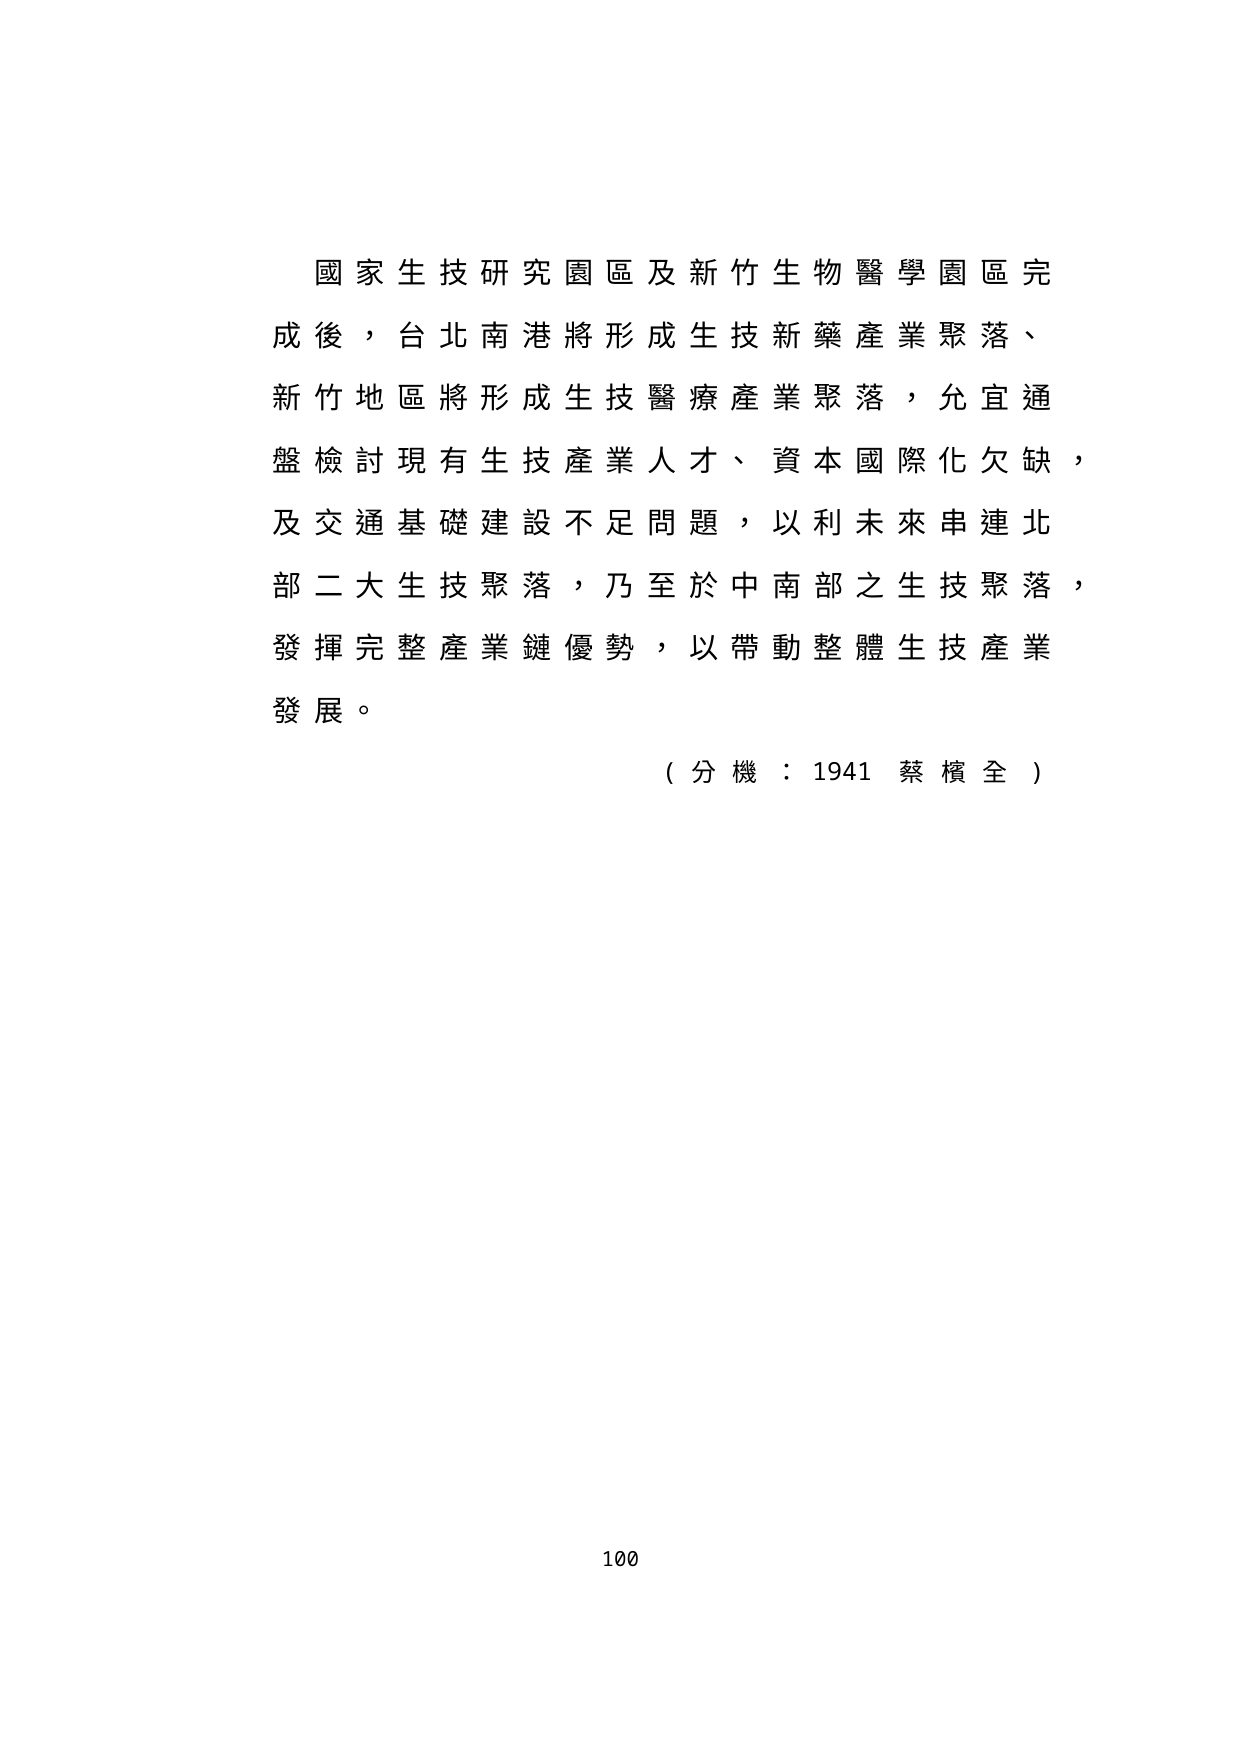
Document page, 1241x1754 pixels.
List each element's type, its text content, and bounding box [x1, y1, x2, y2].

text 國家生技研究園區及新竹生物醫學園區完成後，台北南港將形成生技新藥產業聚落、新竹地區將形成生技醫療產業聚落，允宜通盤檢討現有生技產業人才、資本國際化欠缺，及交通基礎建設不足問題，以利未來串連北部二大生技聚落，乃至於中南部之生技聚落，發揮完整產業鏈優勢，以帶動整體生技產業發展。 [242, 229, 1058, 729]
text (分機：1941 蔡檳全) [183, 729, 1058, 792]
